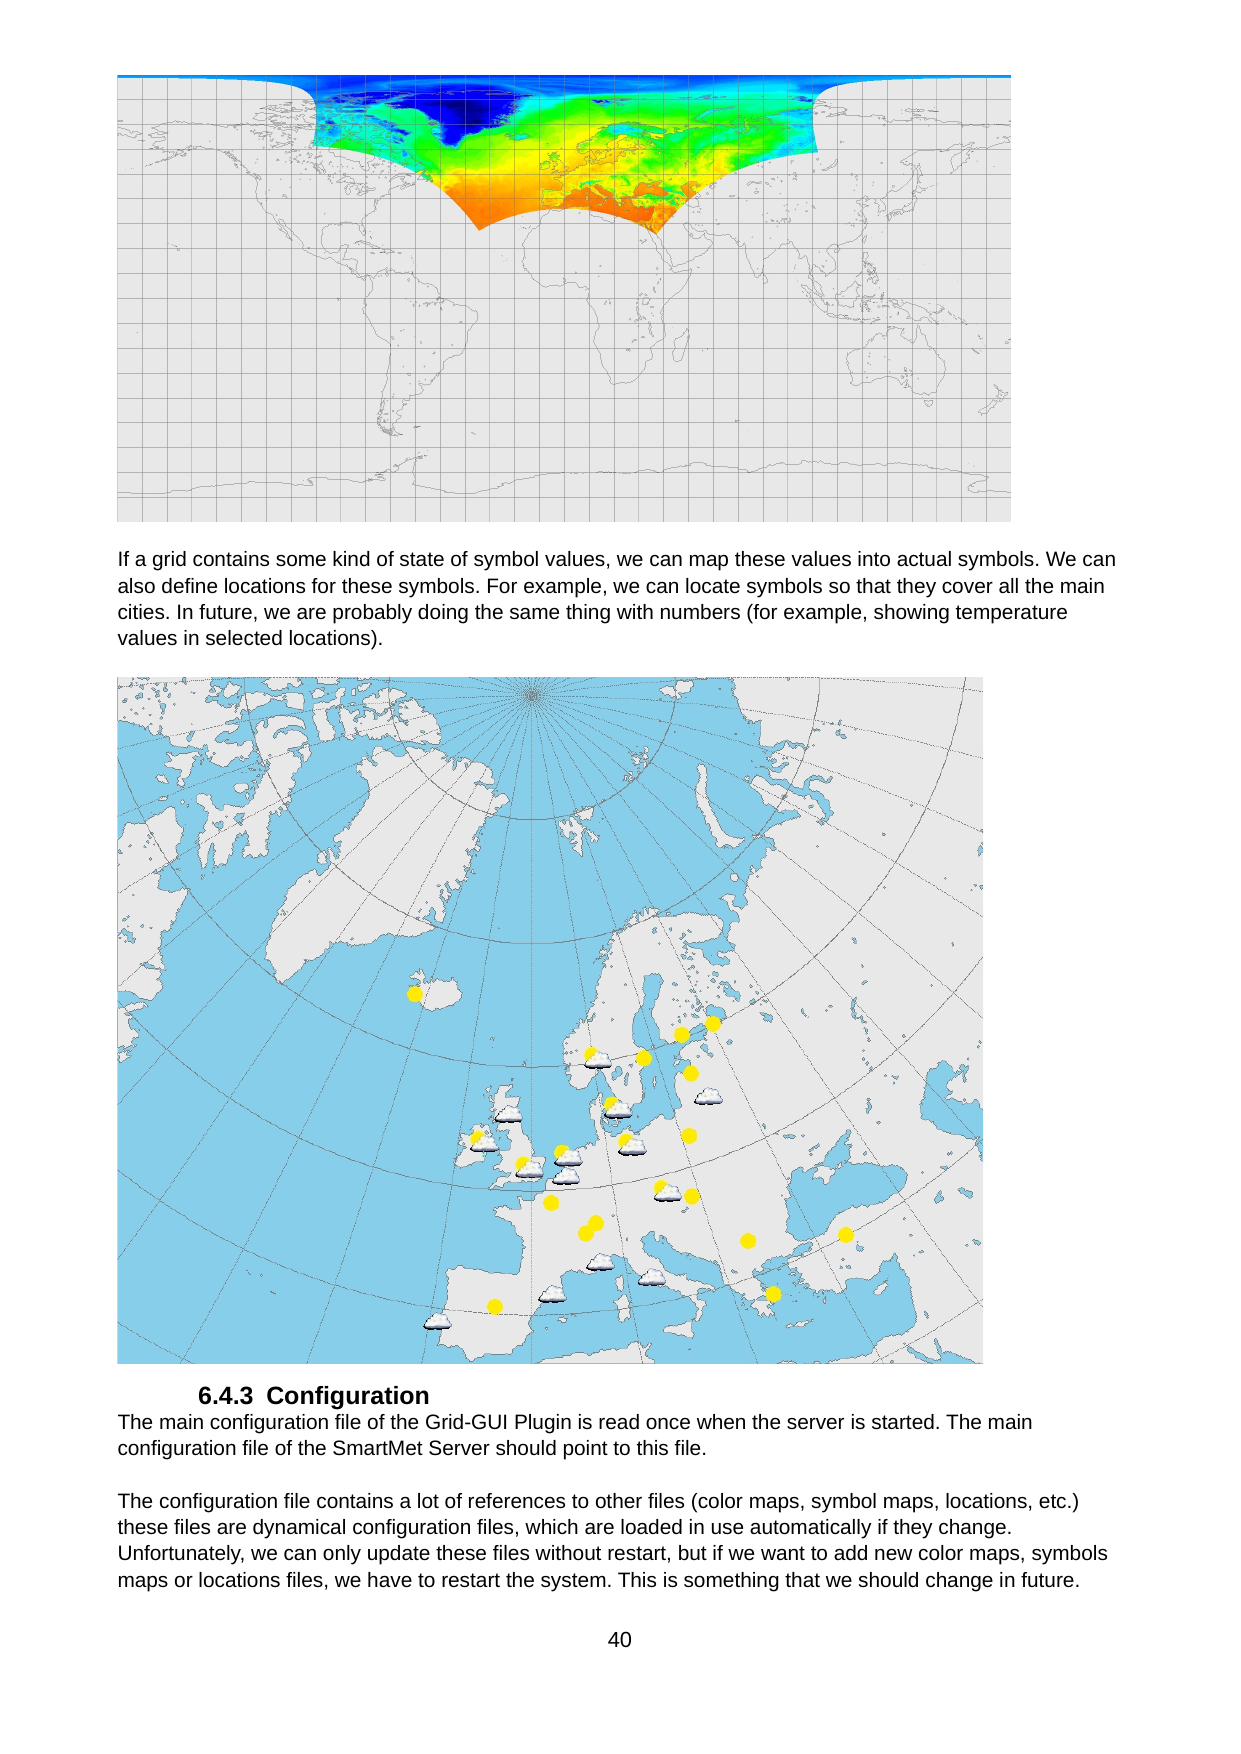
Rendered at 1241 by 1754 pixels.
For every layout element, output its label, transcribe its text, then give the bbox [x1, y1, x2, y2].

text The main configuration file of the Grid-GUI Plugin is read once when the server is started. The main configuration file of the SmartMet Server should point to this file. [117, 1409, 1122, 1460]
subtitle Configuration [191, 1381, 1122, 1409]
text The configuration file contains a lot of references to other files (color maps, symbol maps, locations, etc.) these files are dynamical configuration files, which are loaded in use automatically if they change. Unfortunately, we can only update these files without restart, but if we want to add new color maps, symbols maps or locations files, we have to restart the system. This is something that we should change in future. [117, 1488, 1122, 1592]
text If a grid contains some kind of state of symbol values, we can map these values into actual symbols. We can also define locations for these symbols. For example, we can locate symbols so that they cover all the main cities. In future, we are probably doing the same thing with numbers (for example, showing temperature values in selected locations). [117, 547, 1122, 650]
